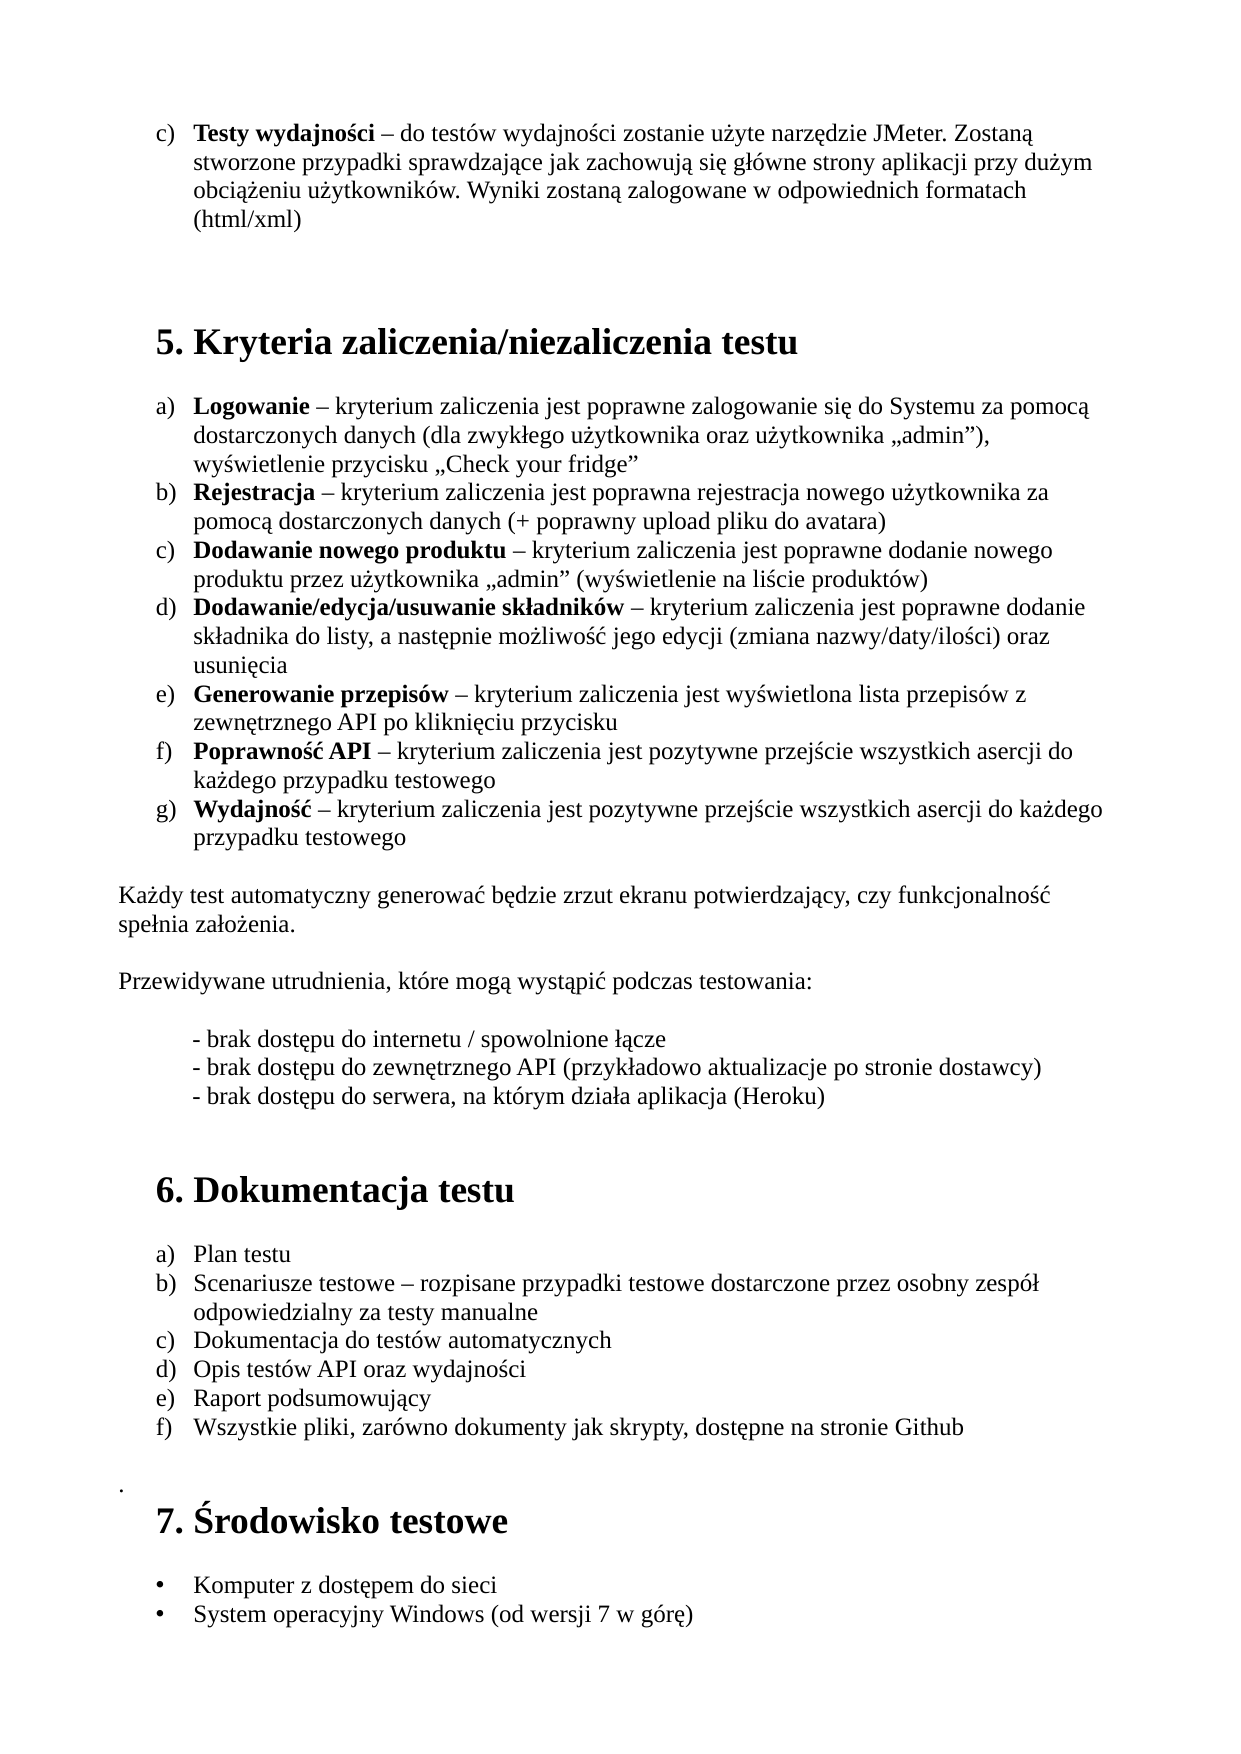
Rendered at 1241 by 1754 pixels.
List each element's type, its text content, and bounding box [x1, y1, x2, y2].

list Komputer z dostępem do sieci [156, 1570, 1122, 1599]
text - brak dostępu do internetu / spowolnione łącze [118, 1024, 1122, 1052]
list Dodawanie nowego produktu – kryterium zaliczenia jest poprawne dodanie nowego produktu przez użytkownika „admin” (wyświetlenie na liście produktów) [156, 535, 1122, 592]
list Rejestracja – kryterium zaliczenia jest poprawna rejestracja nowego użytkownika za pomocą dostarczonych danych (+ poprawny upload pliku do avatara) [156, 477, 1122, 535]
list Raport podsumowujący [156, 1383, 1122, 1412]
text - brak dostępu do zewnętrznego API (przykładowo aktualizacje po stronie dostawcy) [118, 1052, 1122, 1081]
list Dokumentacja do testów automatycznych [156, 1326, 1122, 1354]
text . [118, 1469, 1122, 1498]
list Poprawność API – kryterium zaliczenia jest pozytywne przejście wszystkich asercji do każdego przypadku testowego [156, 736, 1122, 794]
list System operacyjny Windows (od wersji 7 w górę) [156, 1599, 1122, 1627]
list Wszystkie pliki, zarówno dokumenty jak skrypty, dostępne na stronie Github [156, 1412, 1122, 1441]
text Przewidywane utrudnienia, które mogą wystąpić podczas testowania: [118, 966, 1122, 995]
list Logowanie – kryterium zaliczenia jest poprawne zalogowanie się do Systemu za pomocą dostarczonych danych (dla zwykłego użytkownika oraz użytkownika „admin”), wyświetlenie przycisku „Check your fridge” [156, 391, 1122, 477]
list Dodawanie/edycja/usuwanie składników – kryterium zaliczenia jest poprawne dodanie składnika do listy, a następnie możliwość jego edycji (zmiana nazwy/daty/ilości) oraz usunięcia [156, 592, 1122, 679]
list Dokumentacja testu [156, 1167, 1122, 1211]
list Generowanie przepisów – kryterium zaliczenia jest wyświetlona lista przepisów z zewnętrznego API po kliknięciu przycisku [156, 679, 1122, 736]
text - brak dostępu do serwera, na którym działa aplikacja (Heroku) [118, 1081, 1122, 1110]
list Opis testów API oraz wydajności [156, 1354, 1122, 1383]
list Testy wydajności – do testów wydajności zostanie użyte narzędzie JMeter. Zostaną stworzone przypadki sprawdzające jak zachowują się główne strony aplikacji przy dużym obciążeniu użytkowników. Wyniki zostaną zalogowane w odpowiednich formatach (html/xml) [156, 118, 1122, 233]
list Wydajność – kryterium zaliczenia jest pozytywne przejście wszystkich asercji do każdego przypadku testowego [156, 794, 1122, 851]
list Środowisko testowe [156, 1498, 1122, 1541]
list Kryteria zaliczenia/niezaliczenia testu [156, 319, 1122, 362]
list Plan testu [156, 1239, 1122, 1268]
list Scenariusze testowe – rozpisane przypadki testowe dostarczone przez osobny zespół odpowiedzialny za testy manualne [156, 1268, 1122, 1326]
text Każdy test automatyczny generować będzie zrzut ekranu potwierdzający, czy funkcjonalność spełnia założenia. [118, 880, 1122, 937]
